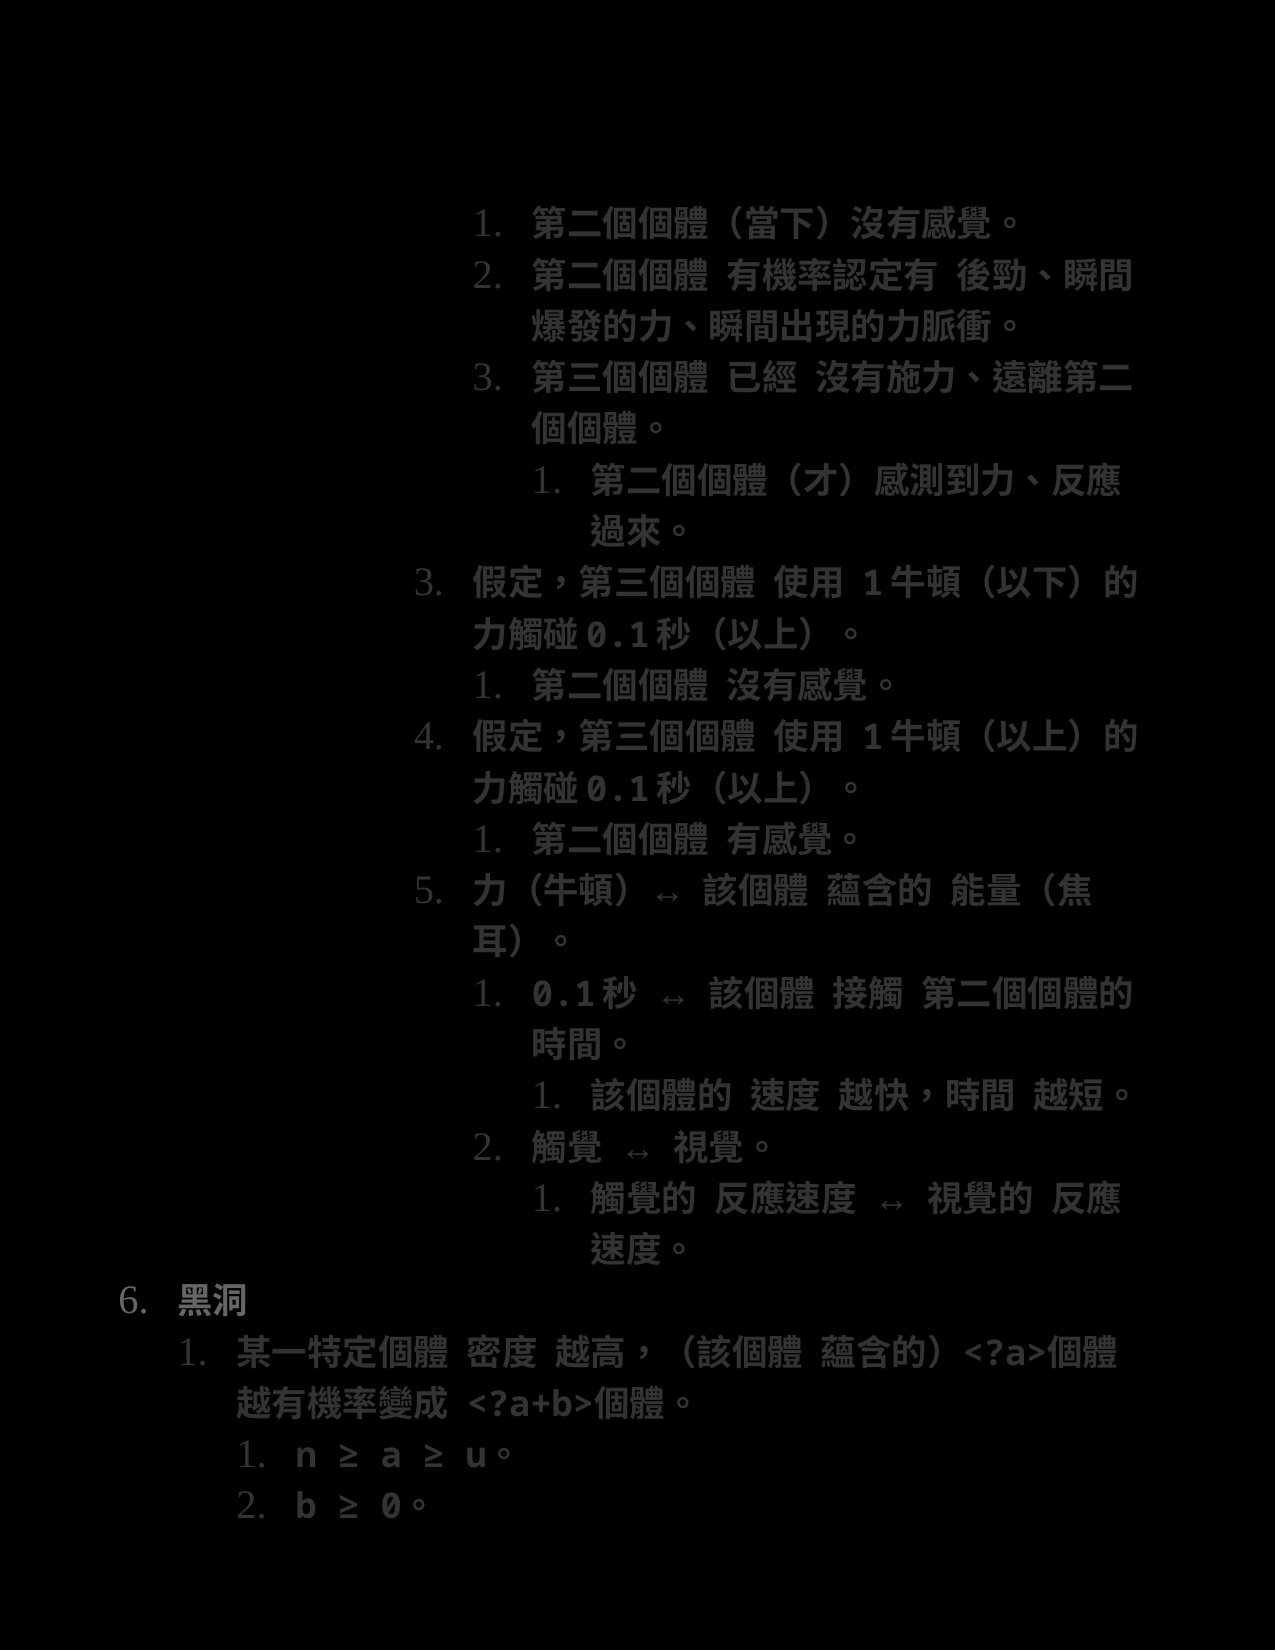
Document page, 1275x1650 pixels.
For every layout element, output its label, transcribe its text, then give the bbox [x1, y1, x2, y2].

list 假定，第三個個體 使用 1牛頓（以上）的力觸碰0.1秒（以上）。 [413, 708, 1157, 811]
list 黑洞 [118, 1273, 1157, 1324]
list 第二個個體 有感覺。 [472, 811, 1157, 862]
list 力（牛頓）↔ 該個體 蘊含的 能量（焦耳）。 [413, 862, 1157, 965]
list 第二個個體（才）感測到力、反應過來。 [532, 452, 1157, 554]
list 某一特定個體 密度 越高，（該個體 蘊含的）<?a>個體 越有機率變成 <?a+b>個體。 [177, 1324, 1157, 1427]
list 第二個個體 有機率認定有 後勁、瞬間爆發的力、瞬間出現的力脈衝。 [472, 247, 1157, 349]
list 觸覺 ↔ 視覺。 [472, 1119, 1157, 1170]
list 第二個個體（當下）沒有感覺。 [472, 196, 1157, 247]
list n ≥ a ≥ u。 [236, 1427, 1157, 1478]
list 第二個個體 沒有感覺。 [472, 657, 1157, 708]
list 該個體的 速度 越快，時間 越短。 [532, 1068, 1157, 1119]
list b ≥ 0。 [236, 1478, 1157, 1529]
list 第三個個體 已經 沒有施力、遠離第二個個體。 [472, 349, 1157, 452]
list 0.1秒 ↔ 該個體 接觸 第二個個體的 時間。 [472, 965, 1157, 1068]
list 假定，第三個個體 使用 1牛頓（以下）的力觸碰0.1秒（以上）。 [413, 554, 1157, 657]
list 觸覺的 反應速度 ↔ 視覺的 反應速度。 [532, 1170, 1157, 1273]
